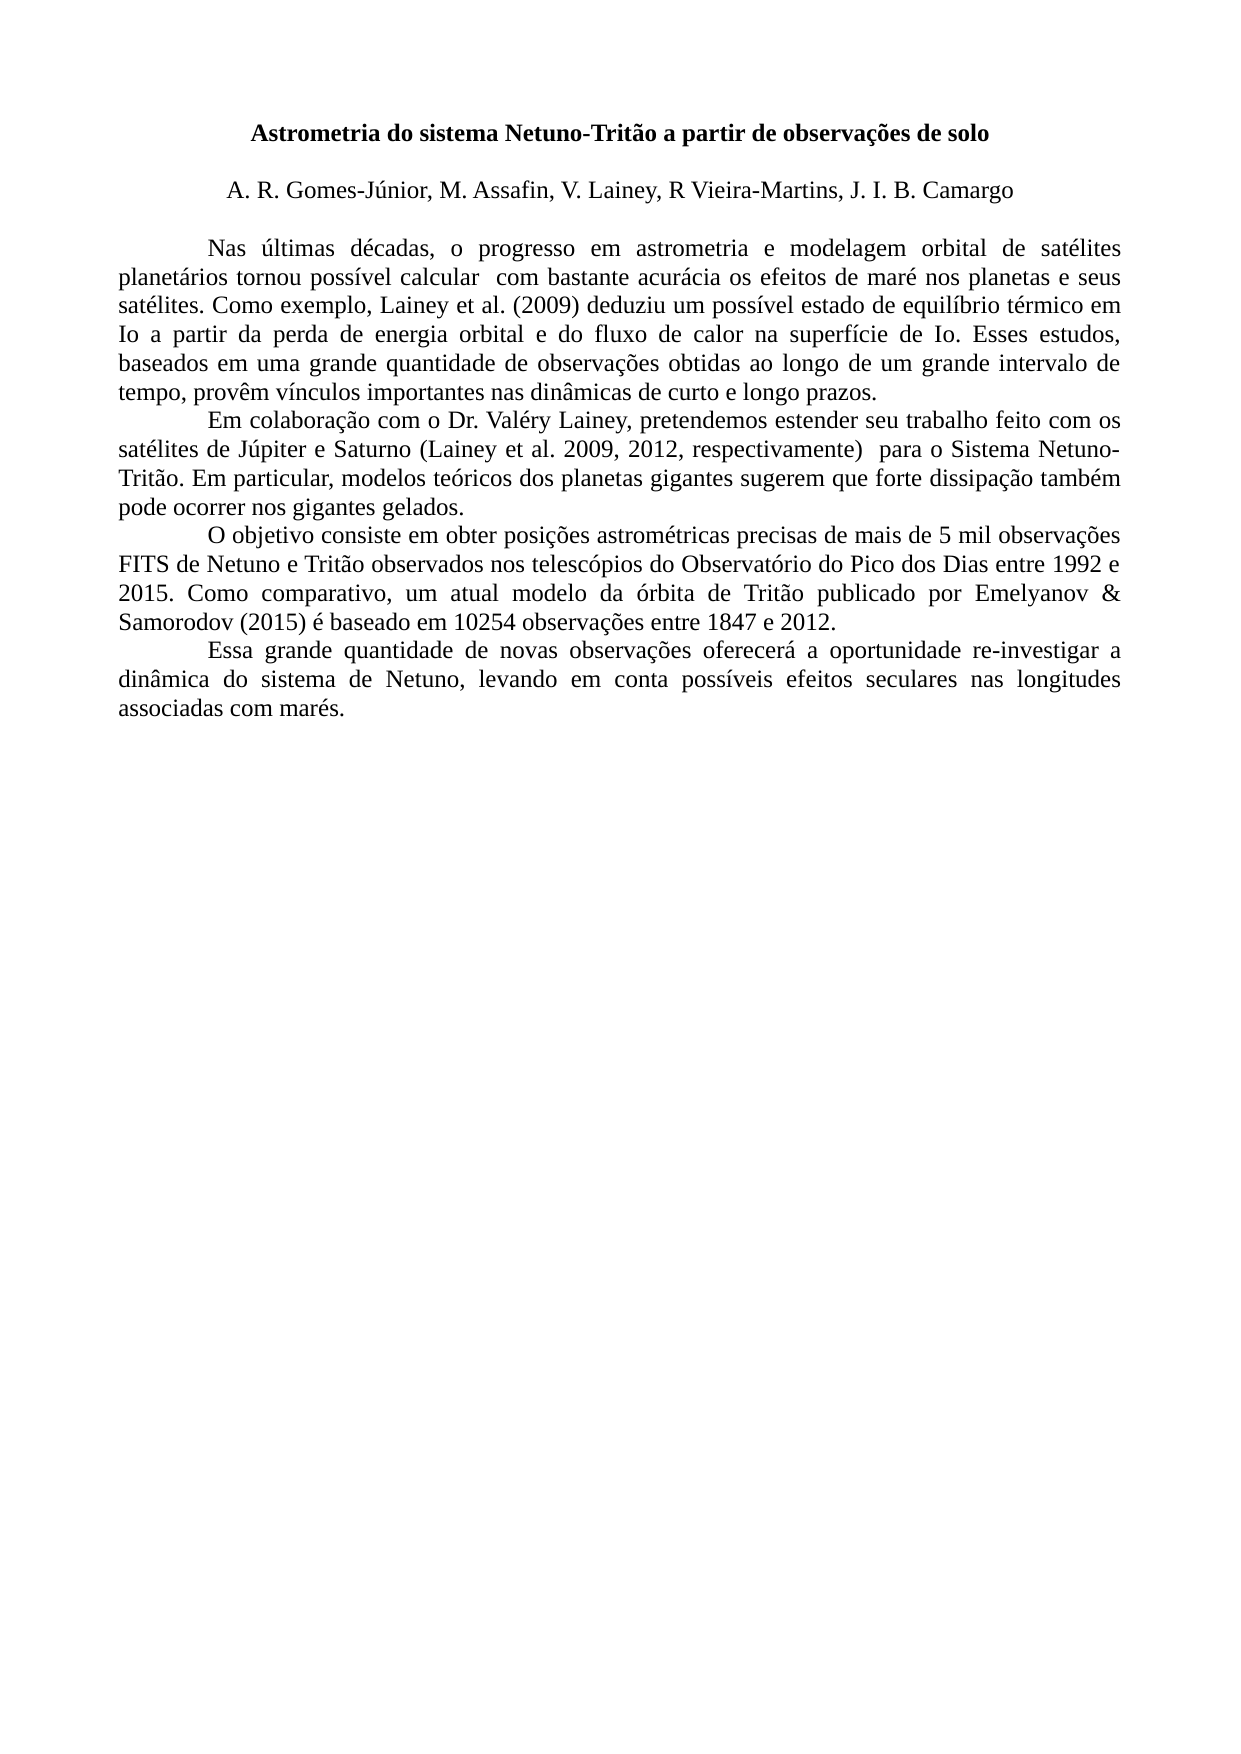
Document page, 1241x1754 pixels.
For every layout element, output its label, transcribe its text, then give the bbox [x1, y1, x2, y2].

text O objetivo consiste em obter posições astrométricas precisas de mais de 5 mil observações FITS de Netuno e Tritão observados nos telescópios do Observatório do Pico dos Dias entre 1992 e 2015. Como comparativo, um atual modelo da órbita de Tritão publicado por Emelyanov & Samorodov (2015) é baseado em 10254 observações entre 1847 e 2012. [118, 521, 1122, 636]
text Em colaboração com o Dr. Valéry Lainey, pretendemos estender seu trabalho feito com os satélites de Júpiter e Saturno (Lainey et al. 2009, 2012, respectivamente) para o Sistema Netuno-Tritão. Em particular, modelos teóricos dos planetas gigantes sugerem que forte dissipação também pode ocorrer nos gigantes gelados. [118, 406, 1122, 521]
text Nas últimas décadas, o progresso em astrometria e modelagem orbital de satélites planetários tornou possível calcular com bastante acurácia os efeitos de maré nos planetas e seus satélites. Como exemplo, Lainey et al. (2009) deduziu um possível estado de equilíbrio térmico em Io a partir da perda de energia orbital e do fluxo de calor na superfície de Io. Esses estudos, baseados em uma grande quantidade de observações obtidas ao longo de um grande intervalo de tempo, provêm vínculos importantes nas dinâmicas de curto e longo prazos. [118, 233, 1122, 406]
text A. R. Gomes-Júnior, M. Assafin, V. Lainey, R Vieira-Martins, J. I. B. Camargo [118, 176, 1122, 204]
text Essa grande quantidade de novas observações oferecerá a oportunidade re-investigar a dinâmica do sistema de Netuno, levando em conta possíveis efeitos seculares nas longitudes associadas com marés. [118, 636, 1122, 722]
text Astrometria do sistema Netuno-Tritão a partir de observações de solo [118, 118, 1122, 147]
